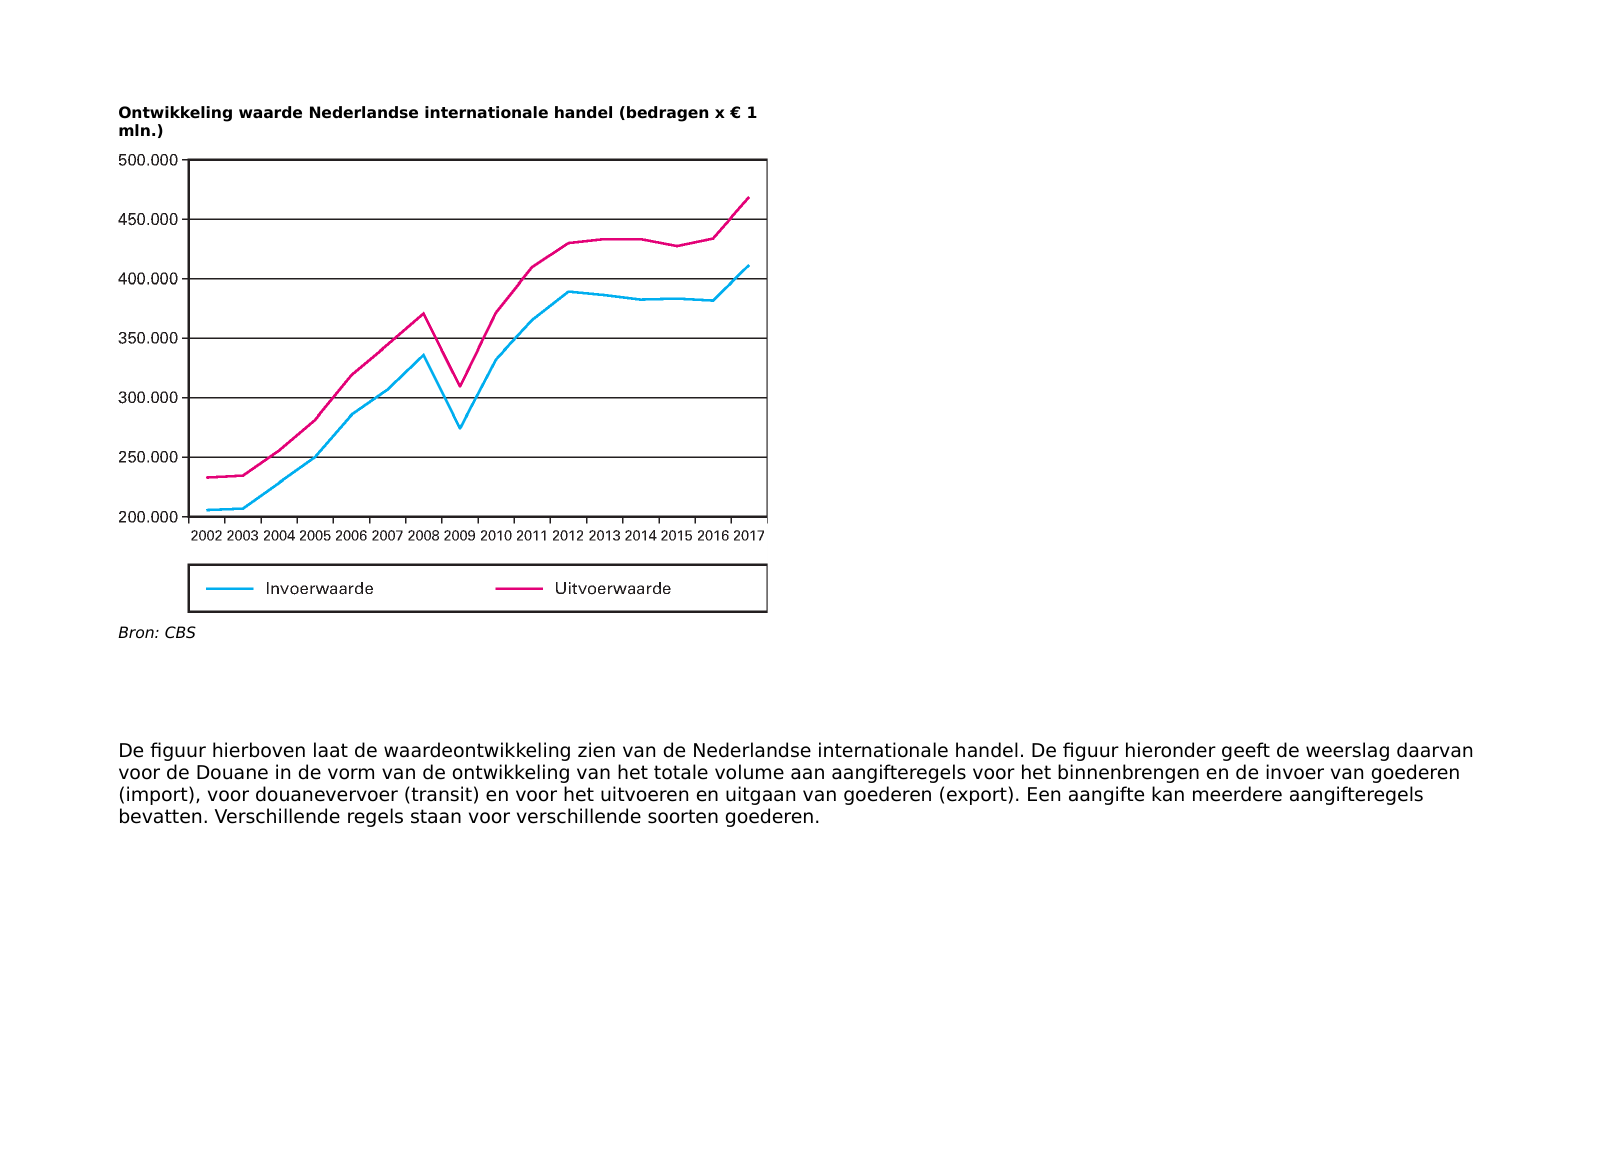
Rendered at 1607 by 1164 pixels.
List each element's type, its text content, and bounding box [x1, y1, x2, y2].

text De figuur hierboven laat de waardeontwikkeling zien van de Nederlandse internationale handel. De figuur hieronder geeft de weerslag daarvan voor de Douane in de vorm van de ontwikkeling van het totale volume aan aangifteregels voor het binnenbrengen en de invoer van goederen (import), voor douanevervoer (transit) en voor het uitvoeren en uitgaan van goederen (export). Een aangifte kan meerdere aangifteregels bevatten. Verschillende regels staan voor verschillende soorten goederen. [118, 739, 1488, 827]
text Ontwikkeling waarde Nederlandse internationale handel (bedragen x € 1 mln.) [118, 104, 768, 140]
picture [118, 151, 768, 613]
text Bron: CBS [118, 624, 768, 642]
